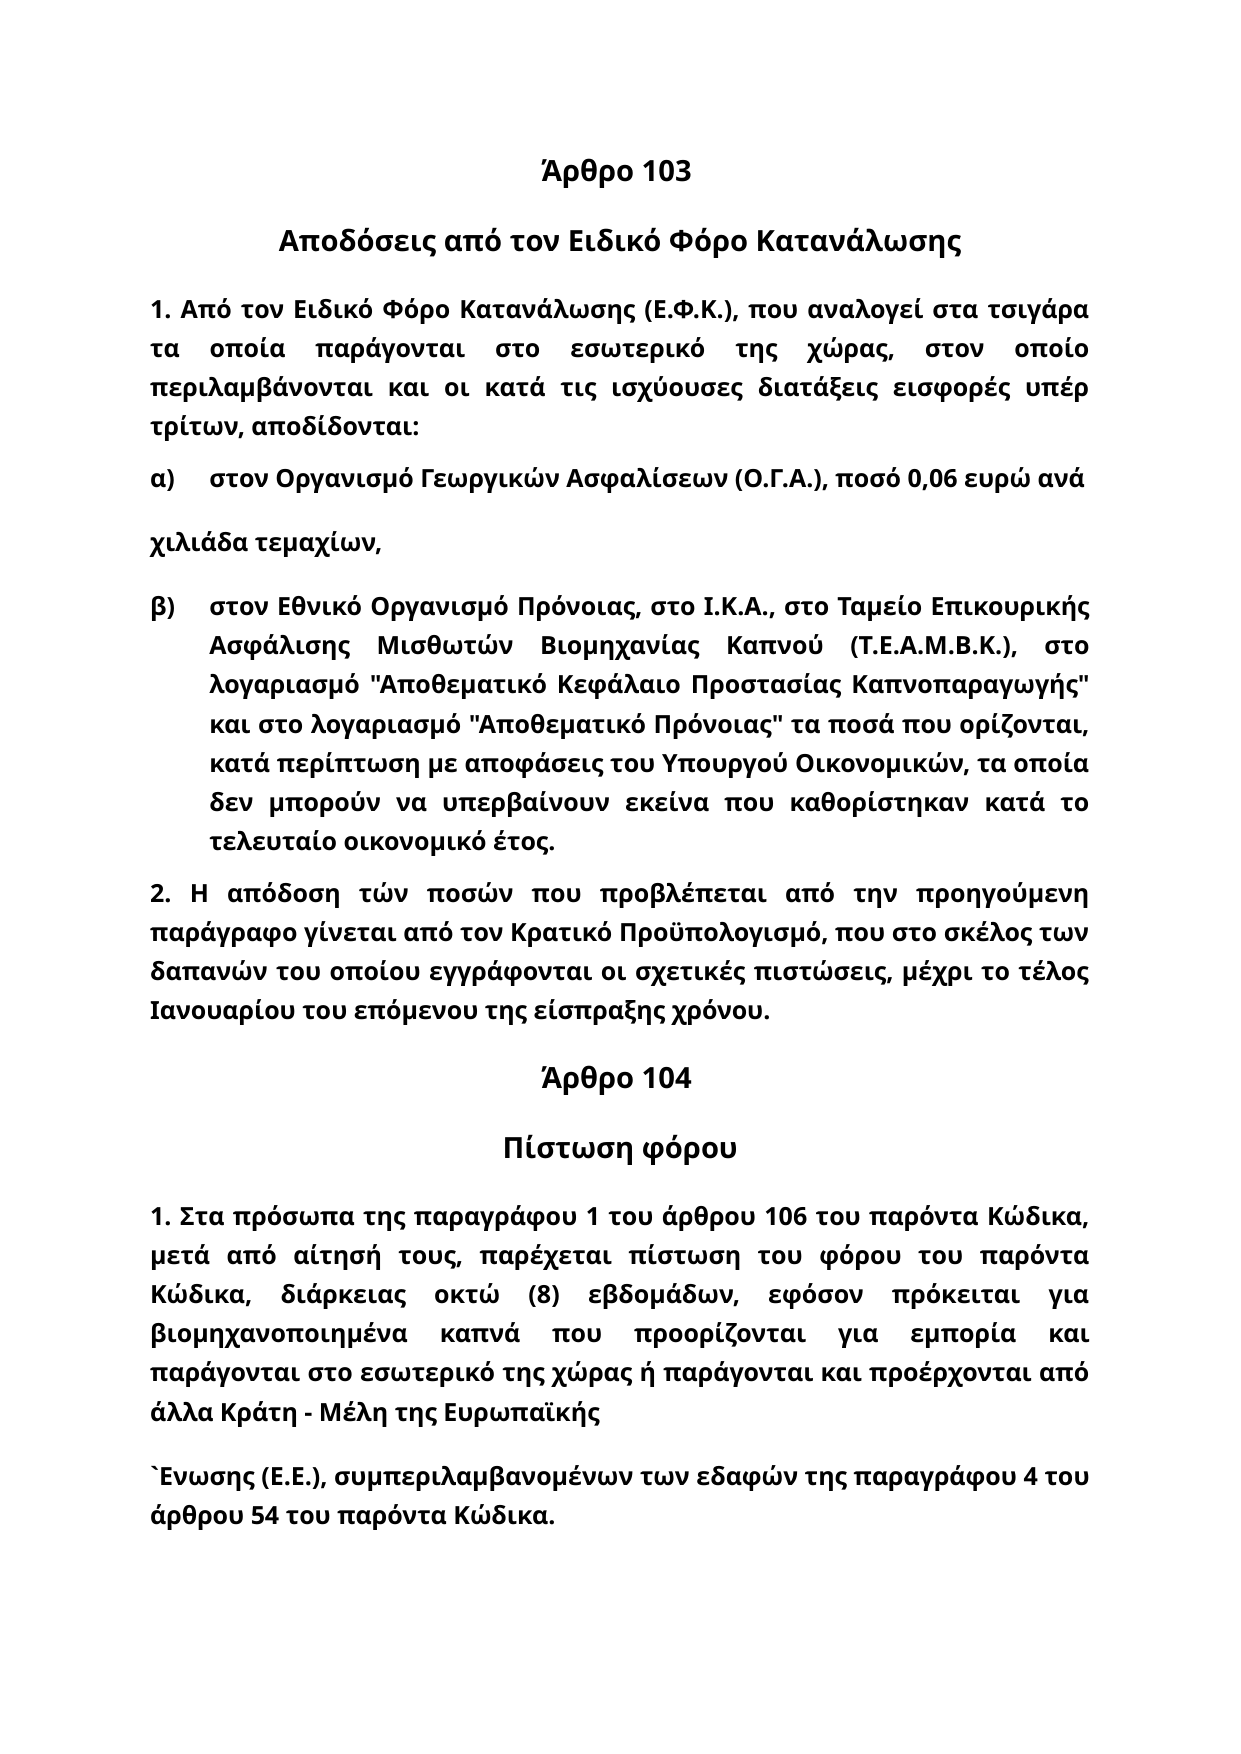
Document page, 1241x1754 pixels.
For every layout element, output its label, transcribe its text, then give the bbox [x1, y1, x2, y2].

text `Ενωσης (Ε.Ε.), συμπεριλαμβανομένων των εδαφών της παραγράφου 4 του άρθρου 54 του παρόντα Κώδικα. [150, 1458, 1090, 1532]
text 1. Από τον Ειδικό Φόρο Κατανάλωσης (Ε.Φ.Κ.), που αναλογεί στα τσιγάρα τα οποία παράγονται στο εσωτερικό της χώρας, στον οποίο περιλαμβάνονται και οι κατά τις ισχύουσες διατάξεις εισφορές υπέρ τρίτων, αποδίδονται: [150, 291, 1090, 443]
subtitle Αποδόσεις από τον Ειδικό Φόρο Κατανάλωσης [150, 221, 1090, 260]
text χιλιάδα τεμαχίων, [150, 524, 1090, 559]
text 2. Η απόδοση τών ποσών που προβλέπεται από την προηγούμενη παράγραφο γίνεται από τον Κρατικό Προϋπολογισμό, που στο σκέλος των δαπανών του οποίου εγγράφονται οι σχετικές πιστώσεις, μέχρι το τέλος Ιανουαρίου του επόμενου της είσπραξης χρόνου. [150, 875, 1090, 1027]
text 1. Στα πρόσωπα της παραγράφου 1 του άρθρου 106 του παρόντα Κώδικα, μετά από αίτησή τους, παρέχεται πίστωση του φόρου του παρόντα Κώδικα, διάρκειας οκτώ (8) εβδομάδων, εφόσον πρόκειται για βιομηχανοποιημένα καπνά που προορίζονται για εμπορία και παράγονται στο εσωτερικό της χώρας ή παράγονται και προέρχονται από άλλα Κράτη - Μέλη της Ευρωπαϊκής [150, 1198, 1090, 1428]
list α) στον Οργανισμό Γεωργικών Ασφαλίσεων (Ο.Γ.Α.), ποσό 0,06 ευρώ ανά [150, 460, 1090, 494]
subtitle Άρθρο 104 [150, 1057, 1090, 1097]
subtitle Πίστωση φόρου [150, 1128, 1090, 1167]
list β) στον Εθνικό Οργανισμό Πρόνοιας, στο Ι.Κ.Α., στο Ταμείο Επικουρικής Ασφάλισης Μισθωτών Βιομηχανίας Καπνού (Τ.Ε.Α.Μ.Β.Κ.), στο λογαριασμό "Αποθεματικό Κεφάλαιο Προστασίας Καπνοπαραγωγής" και στο λογαριασμό "Αποθεματικό Πρόνοιας" τα ποσά που ορίζονται, κατά περίπτωση με αποφάσεις του Υπουργού Οικονομικών, τα οποία δεν μπορούν να υπερβαίνουν εκείνα που καθορίστηκαν κατά το τελευταίο οικονομικό έτος. [150, 589, 1090, 858]
subtitle Άρθρο 103 [150, 150, 1090, 190]
